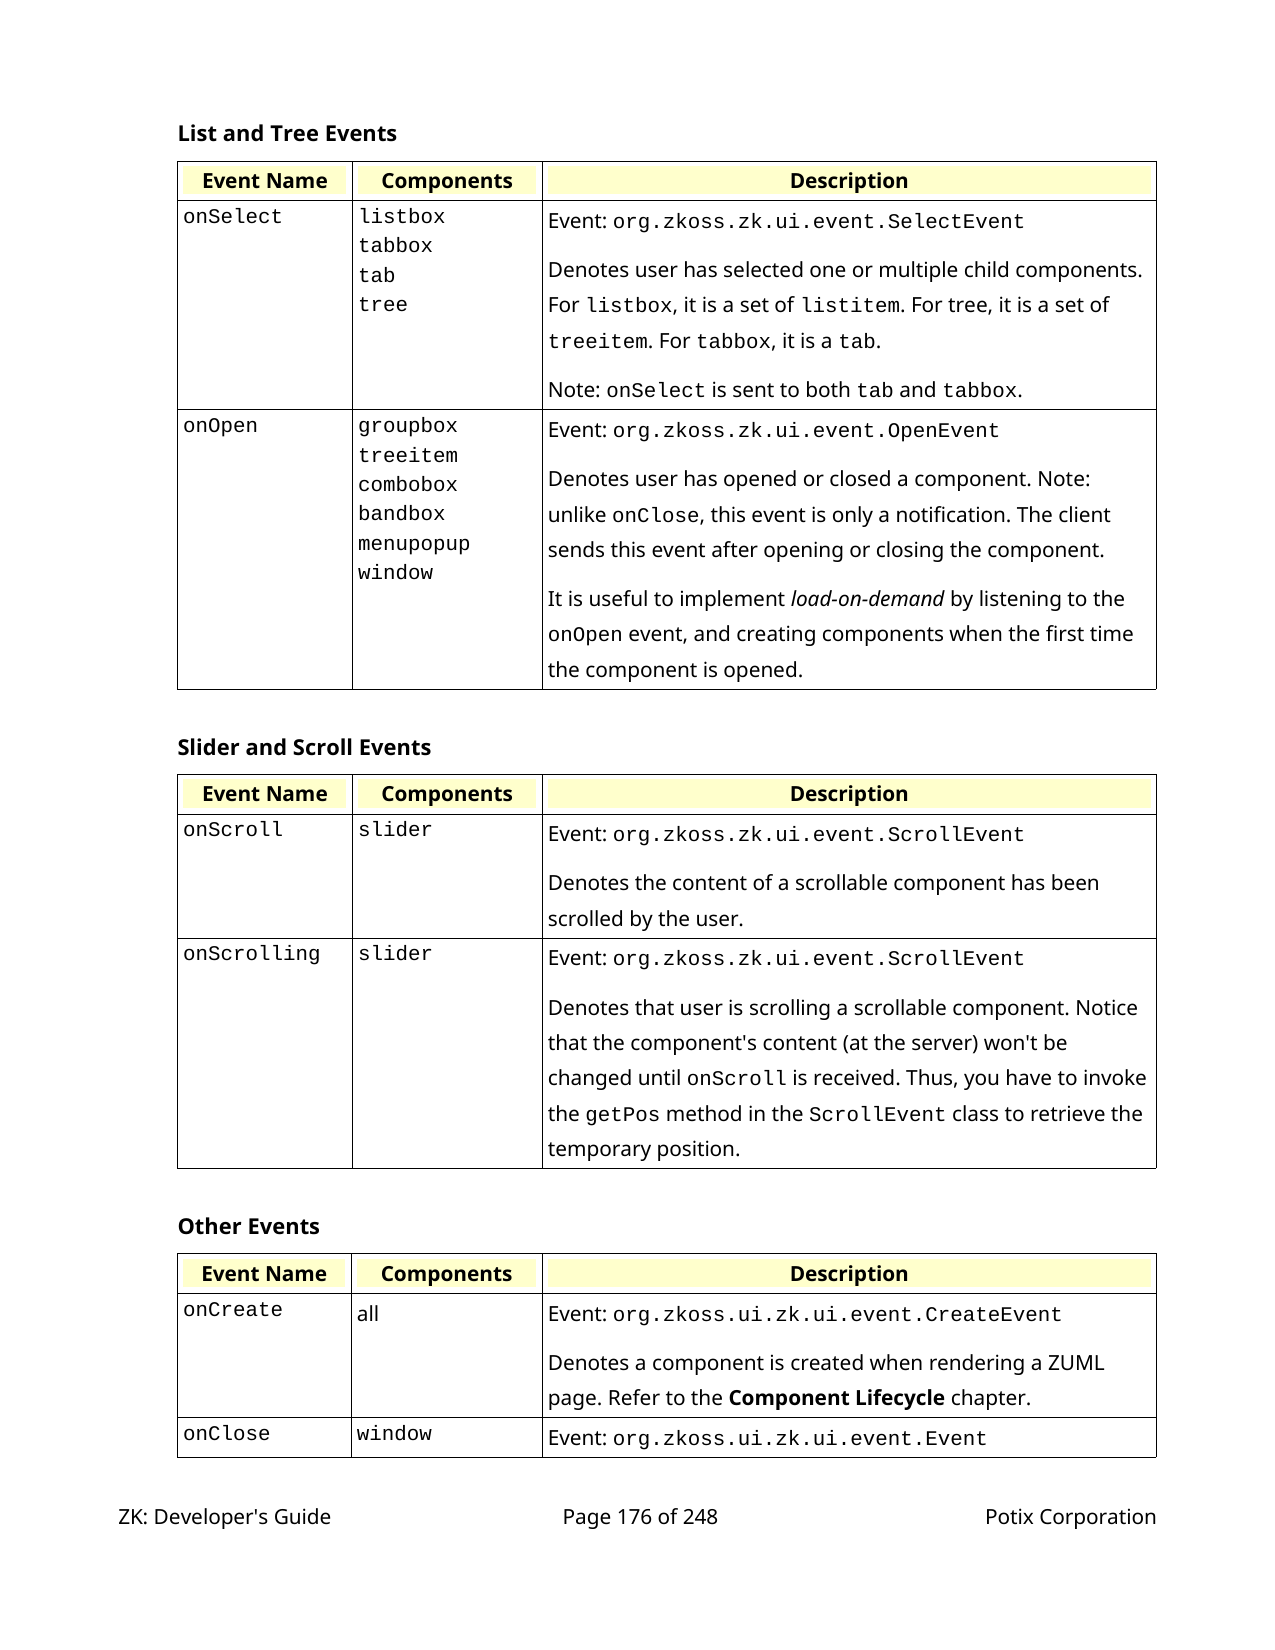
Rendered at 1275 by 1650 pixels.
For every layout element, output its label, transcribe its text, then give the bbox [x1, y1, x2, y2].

table_cell Event: org.zkoss.zk.ui.event.SelectEvent Denotes user has selected one or multiple child components. For listbox, it is a set of listitem. For tree, it is a set of treeitem. For tabbox, it is a tab. Note: onSelect is sent to both tab and tabbox. [543, 201, 1156, 409]
table_header Description [543, 162, 1156, 200]
table_cell onOpen [178, 410, 352, 689]
table_cell listbox tabbox tab tree [353, 201, 542, 409]
table_header Event Name [178, 162, 352, 200]
table_header Description [543, 775, 1156, 814]
subtitle Slider and Scroll Events [177, 731, 1157, 761]
table_cell all [352, 1294, 542, 1417]
subtitle List and Tree Events [177, 118, 1157, 148]
table_cell onScroll [178, 815, 352, 938]
table_cell Event: org.zkoss.zk.ui.event.ScrollEvent Denotes the content of a scrollable component has been scrolled by the user. [543, 815, 1156, 938]
table_header Event Name [178, 775, 352, 814]
table_header Components [353, 162, 542, 200]
table_header Components [352, 1254, 542, 1293]
table_header Components [353, 775, 542, 814]
table_cell onScrolling [178, 939, 352, 1168]
subtitle Other Events [177, 1211, 1157, 1241]
table_cell window [352, 1418, 542, 1457]
table_cell slider [353, 939, 542, 1168]
table_cell onCreate [178, 1294, 351, 1417]
table_cell groupbox treeitem combobox bandbox menupopup window [353, 410, 542, 689]
table_header Description [543, 1254, 1156, 1293]
table_cell slider [353, 815, 542, 938]
table_cell Event: org.zkoss.zk.ui.event.OpenEvent Denotes user has opened or closed a component. Note: unlike onClose, this event is only a notification. The client sends this event after opening or closing the component. It is useful to implement load-on-demand by listening to the onOpen event, and creating components when the first time the component is opened. [543, 410, 1156, 689]
table_cell Event: org.zkoss.ui.zk.ui.event.CreateEvent Denotes a component is created when rendering a ZUML page. Refer to the Component Lifecycle chapter. [543, 1294, 1156, 1417]
table_header Event Name [178, 1254, 351, 1293]
table_cell Event: org.zkoss.zk.ui.event.ScrollEvent Denotes that user is scrolling a scrollable component. Notice that the component's content (at the server) won't be changed until onScroll is received. Thus, you have to invoke the getPos method in the ScrollEvent class to retrieve the temporary position. [543, 939, 1156, 1168]
table_cell onSelect [178, 201, 352, 409]
table_cell Event: org.zkoss.ui.zk.ui.event.Event [543, 1418, 1156, 1457]
table_cell onClose [178, 1418, 351, 1457]
